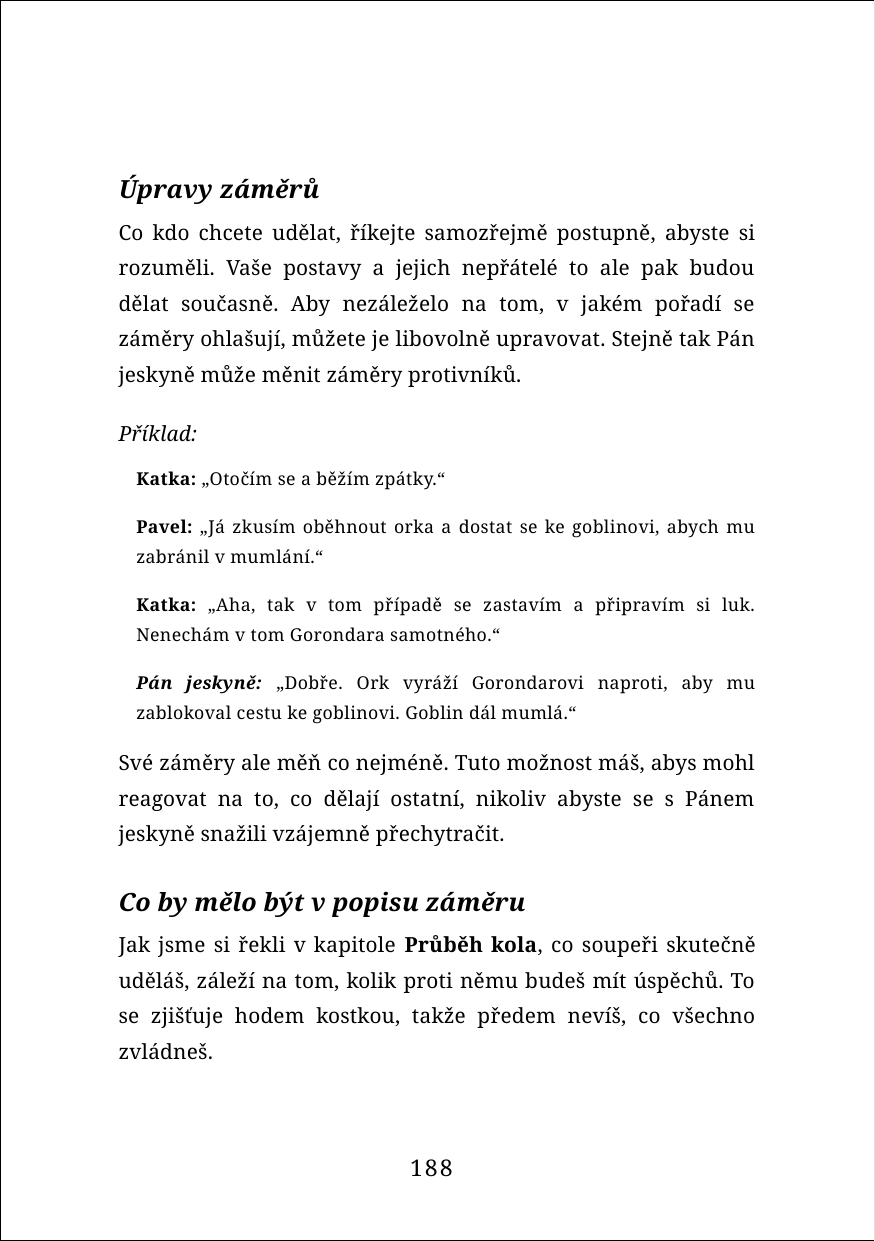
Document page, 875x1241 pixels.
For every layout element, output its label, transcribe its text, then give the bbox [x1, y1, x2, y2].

text Katka: „Otočím se a běžím zpátky.“ [136, 466, 756, 490]
text Co kdo chcete udělat, říkejte samozřejmě postupně, abyste si rozuměli. Vaše postavy a jejich nepřátelé to ale pak budou dělat současně. Aby nezáleželo na tom, v jakém pořadí se záměry ohlašují, můžete je libovolně upravovat. Stejně tak Pán jeskyně může měnit záměry protivníků. [118, 218, 756, 388]
text Své záměry ale měň co nejméně. Tuto možnost máš, abys mohl reagovat na to, co dělají ostatní, nikoliv abyste se s Pánem jeskyně snažili vzájemně přechytračit. [118, 748, 756, 848]
subtitle Úpravy záměrů [118, 172, 756, 206]
text Příklad: [118, 419, 756, 447]
text Katka: „Aha, tak v tom případě se zastavím a připravím si luk. Nenechám v tom Gorondara samotného.“ [136, 592, 756, 647]
text Pavel: „Já zkusím oběhnout orka a dostat se ke goblinovi, abych mu zabránil v mumlání.“ [136, 514, 756, 568]
text Pán jeskyně: „Dobře. Ork vyráží Gorondarovi naproti, aby mu zablokoval cestu ke goblinovi. Goblin dál mumlá.“ [136, 670, 756, 725]
text Jak jsme si řekli v kapitole Průběh kola, co soupeři skutečně uděláš, záleží na tom, kolik proti němu budeš mít úspěchů. To se zjišťuje hodem kostkou, takže předem nevíš, co všechno zvládneš. [118, 930, 756, 1065]
subtitle Co by mělo být v popisu záměru [118, 884, 756, 918]
